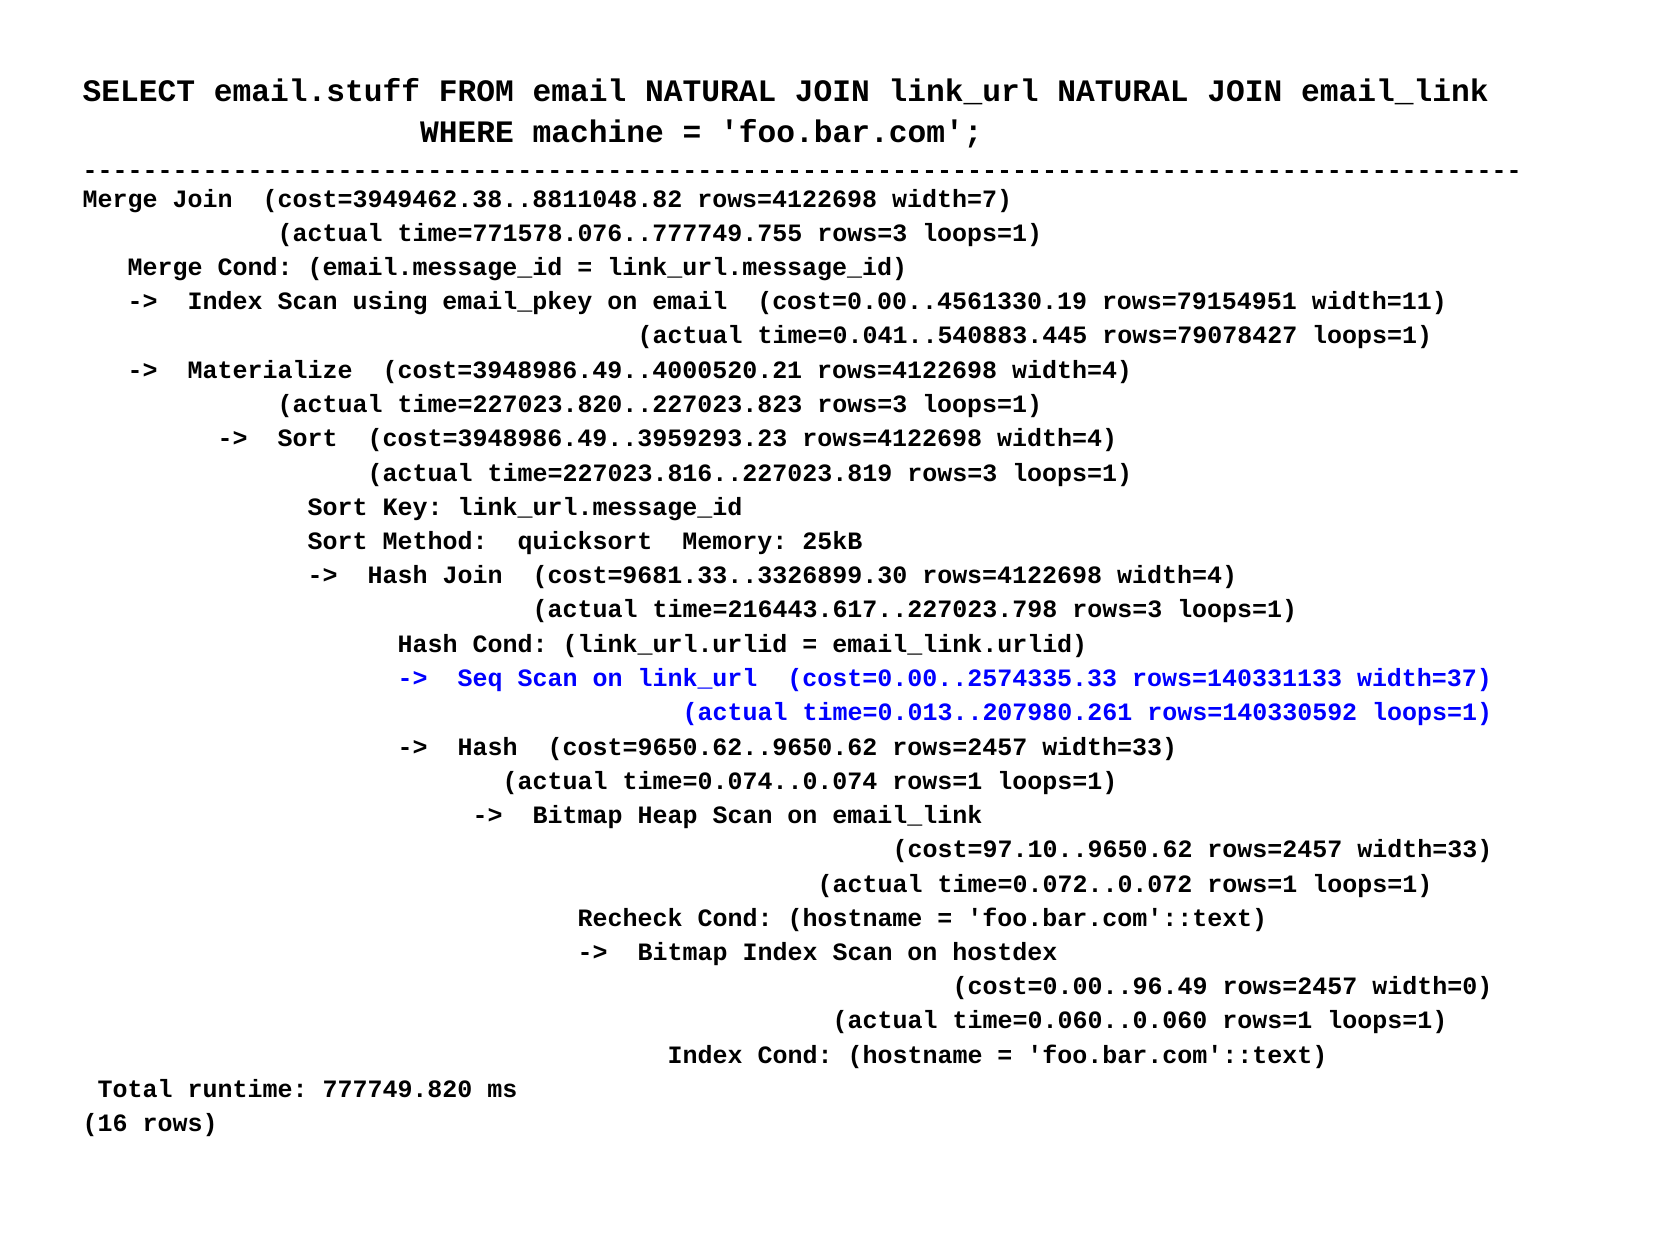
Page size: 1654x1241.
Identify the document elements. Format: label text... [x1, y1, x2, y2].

list SELECT email.stuff FROM email NATURAL JOIN link_url NATURAL JOIN email_link WHERE machine = 'foo.bar.com'; ------------------------------------------------------------------------------------------------ Merge Join (cost=3949462.38..8811048.82 rows=4122698 width=7) (actual time=771578.076..777749.755 rows=3 loops=1) Merge Cond: (email.message_id = link_url.message_id) -> Index Scan using email_pkey on email (cost=0.00..4561330.19 rows=79154951 width=11) (actual time=0.041..540883.445 rows=79078427 loops=1) -> Materialize (cost=3948986.49..4000520.21 rows=4122698 width=4) (actual time=227023.820..227023.823 rows=3 loops=1) -> Sort (cost=3948986.49..3959293.23 rows=4122698 width=4) (actual time=227023.816..227023.819 rows=3 loops=1) Sort Key: link_url.message_id Sort Method: quicksort Memory: 25kB -> Hash Join (cost=9681.33..3326899.30 rows=4122698 width=4) (actual time=216443.617..227023.798 rows=3 loops=1) Hash Cond: (link_url.urlid = email_link.urlid) -> Seq Scan on link_url (cost=0.00..2574335.33 rows=140331133 width=37) (actual time=0.013..207980.261 rows=140330592 loops=1) -> Hash (cost=9650.62..9650.62 rows=2457 width=33) (actual time=0.074..0.074 rows=1 loops=1) -> Bitmap Heap Scan on email_link (cost=97.10..9650.62 rows=2457 width=33) (actual time=0.072..0.072 rows=1 loops=1) Recheck Cond: (hostname = 'foo.bar.com'::text) -> Bitmap Index Scan on hostdex (cost=0.00..96.49 rows=2457 width=0) (actual time=0.060..0.060 rows=1 loops=1) Index Cond: (hostname = 'foo.bar.com'::text) Total runtime: 777749.820 ms (16 rows) [82, 75, 1538, 1186]
